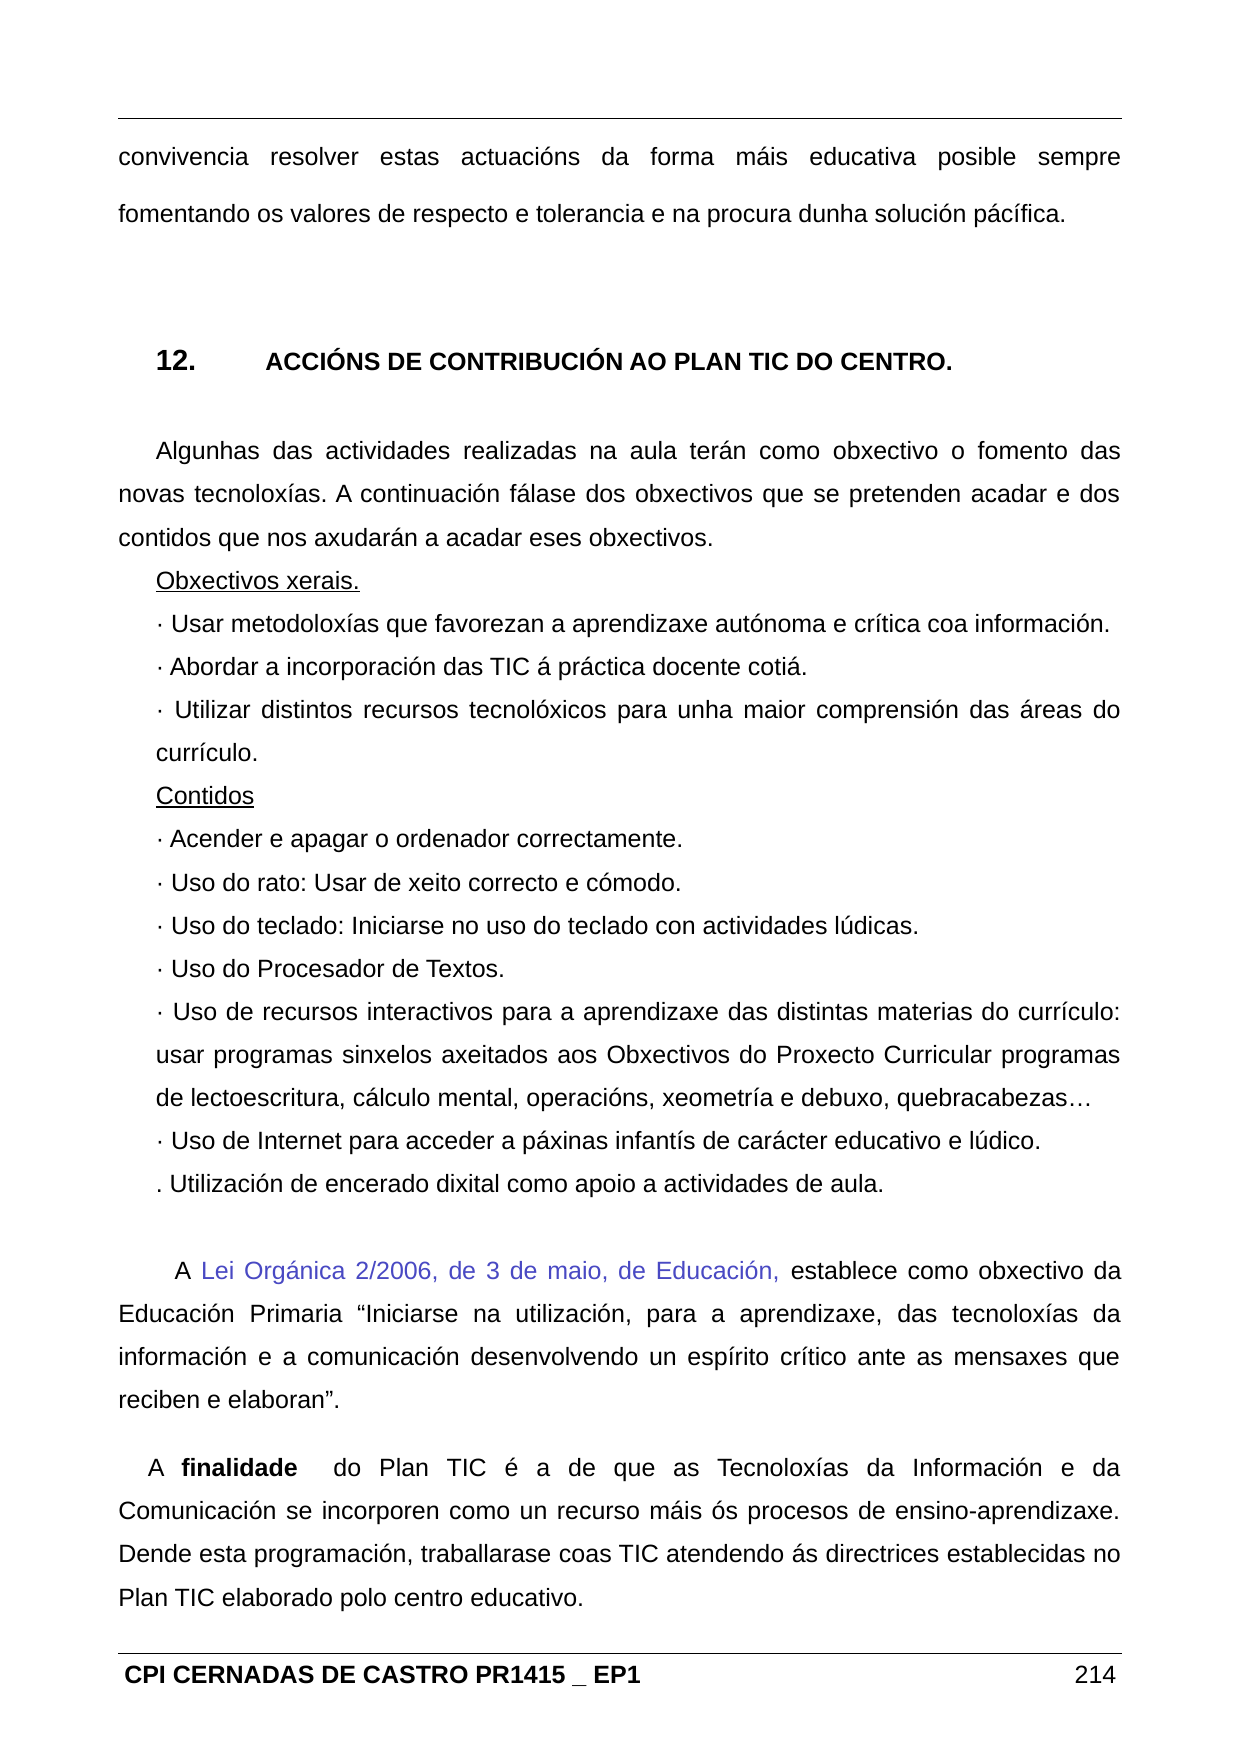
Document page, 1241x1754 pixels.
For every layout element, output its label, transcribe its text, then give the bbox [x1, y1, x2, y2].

text · Uso do teclado: Iniciarse no uso do teclado con actividades lúdicas. [156, 911, 1122, 939]
text · Utilizar distintos recursos tecnolóxicos para unha maior comprensión das áreas do currículo. [156, 695, 1122, 767]
text Algunhas das actividades realizadas na aula terán como obxectivo o fomento das novas tecnoloxías. A continuación fálase dos obxectivos que se pretenden acadar e dos contidos que nos axudarán a acadar eses obxectivos. [118, 436, 1122, 551]
text · Abordar a incorporación das TIC á práctica docente cotiá. [156, 652, 1122, 681]
text Contidos [156, 781, 1122, 810]
text · Uso do rato: Usar de xeito correcto e cómodo. [156, 868, 1122, 896]
text · Uso de recursos interactivos para a aprendizaxe das distintas materias do currículo: usar programas sinxelos axeitados aos Obxectivos do Proxecto Curricular programas de lectoescritura, cálculo mental, operacións, xeometría e debuxo, quebracabezas… [156, 997, 1122, 1112]
text . Utilización de encerado dixital como apoio a actividades de aula. [156, 1169, 1122, 1198]
text convivencia resolver estas actuacións da forma máis educativa posible sempre fomentando os valores de respecto e tolerancia e na procura dunha solución pácífica. [118, 142, 1122, 228]
text · Uso de Internet para acceder a páxinas infantís de carácter educativo e lúdico. [156, 1126, 1122, 1155]
text A Lei Orgánica 2/2006, de 3 de maio, de Educación, establece como obxectivo da Educación Primaria “Iniciarse na utilización, para a aprendizaxe, das tecnoloxías da información e a comunicación desenvolvendo un espírito crítico ante as mensaxes que reciben e elaboran”. [118, 1256, 1122, 1414]
text · Uso do Procesador de Textos. [156, 954, 1122, 983]
text Obxectivos xerais. [156, 566, 1122, 594]
text · Usar metodoloxías que favorezan a aprendizaxe autónoma e crítica coa información. [156, 609, 1122, 638]
list ACCIÓNS DE CONTRIBUCIÓN AO PLAN TIC DO CENTRO. [156, 343, 1122, 376]
text · Acender e apagar o ordenador correctamente. [156, 824, 1122, 853]
list A finalidade do Plan TIC é a de que as Tecnoloxías da Información e da Comunicación se incorporen como un recurso máis ós procesos de ensino-aprendizaxe. Dende esta programación, traballarase coas TIC atendendo ás directrices establecidas no Plan TIC elaborado polo centro educativo. [118, 1453, 1122, 1611]
